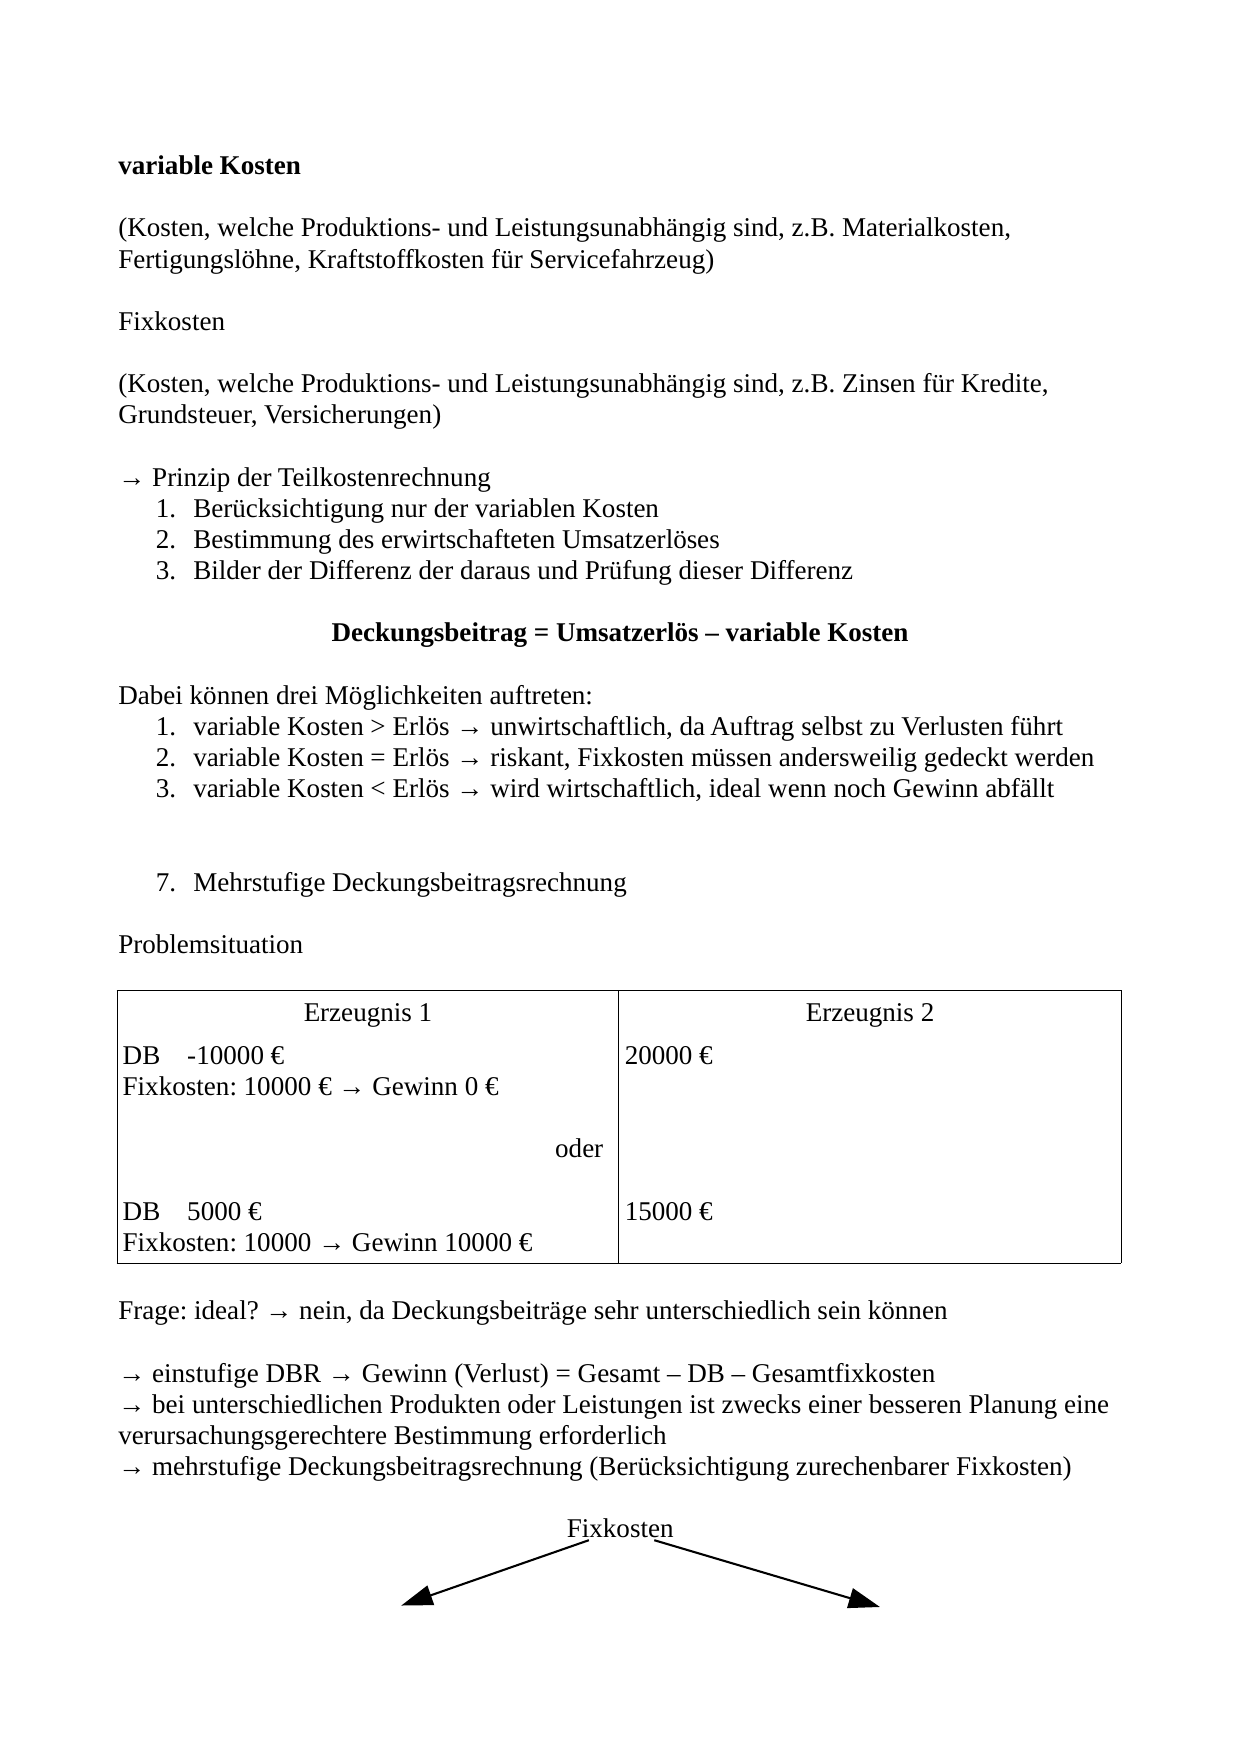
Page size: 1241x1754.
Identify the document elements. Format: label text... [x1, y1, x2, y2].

table_header Erzeugnis 1 [118, 991, 618, 1033]
text (Kosten, welche Produktions- und Leistungsunabhängig sind, z.B. Materialkosten, Fertigungslöhne, Kraftstoffkosten für Servicefahrzeug) [118, 212, 1122, 274]
text → Prinzip der Teilkostenrechnung [118, 461, 1122, 492]
text Deckungsbeitrag = Umsatzerlös – variable Kosten [118, 616, 1122, 648]
text Fixkosten [118, 305, 1122, 336]
list variable Kosten < Erlös → wird wirtschaftlich, ideal wenn noch Gewinn abfällt [156, 772, 1122, 803]
text Frage: ideal? → nein, da Deckungsbeiträge sehr unterschiedlich sein können [118, 1294, 1122, 1326]
table_cell DB -10000 € Fixkosten: 10000 € → Gewinn 0 € oder DB 5000 € Fixkosten: 10000 → Gewinn 10000 € [118, 1033, 618, 1263]
list variable Kosten = Erlös → riskant, Fixkosten müssen andersweilig gedeckt werden [156, 741, 1122, 772]
list Bilder der Differenz der daraus und Prüfung dieser Differenz [156, 554, 1122, 585]
list variable Kosten > Erlös → unwirtschaftlich, da Auftrag selbst zu Verlusten führt [156, 710, 1122, 741]
list Berücksichtigung nur der variablen Kosten [156, 492, 1122, 523]
text → einstufige DBR → Gewinn (Verlust) = Gesamt – DB – Gesamtfixkosten [118, 1357, 1122, 1388]
text → mehrstufige Deckungsbeitragsrechnung (Berücksichtigung zurechenbarer Fixkosten) [118, 1450, 1122, 1481]
table_cell 20000 € 15000 € [619, 1033, 1121, 1263]
text (Kosten, welche Produktions- und Leistungsunabhängig sind, z.B. Zinsen für Kredite, Grundsteuer, Versicherungen) [118, 367, 1122, 429]
text Fixkosten [118, 1512, 1122, 1544]
text variable Kosten [118, 149, 1122, 180]
text → bei unterschiedlichen Produkten oder Leistungen ist zwecks einer besseren Planung eine verursachungsgerechtere Bestimmung erforderlich [118, 1388, 1122, 1450]
text Problemsituation [118, 928, 1122, 959]
list Mehrstufige Deckungsbeitragsrechnung [156, 866, 1122, 897]
table_header Erzeugnis 2 [619, 991, 1121, 1033]
text Dabei können drei Möglichkeiten auftreten: [118, 679, 1122, 710]
list Bestimmung des erwirtschafteten Umsatzerlöses [156, 523, 1122, 554]
